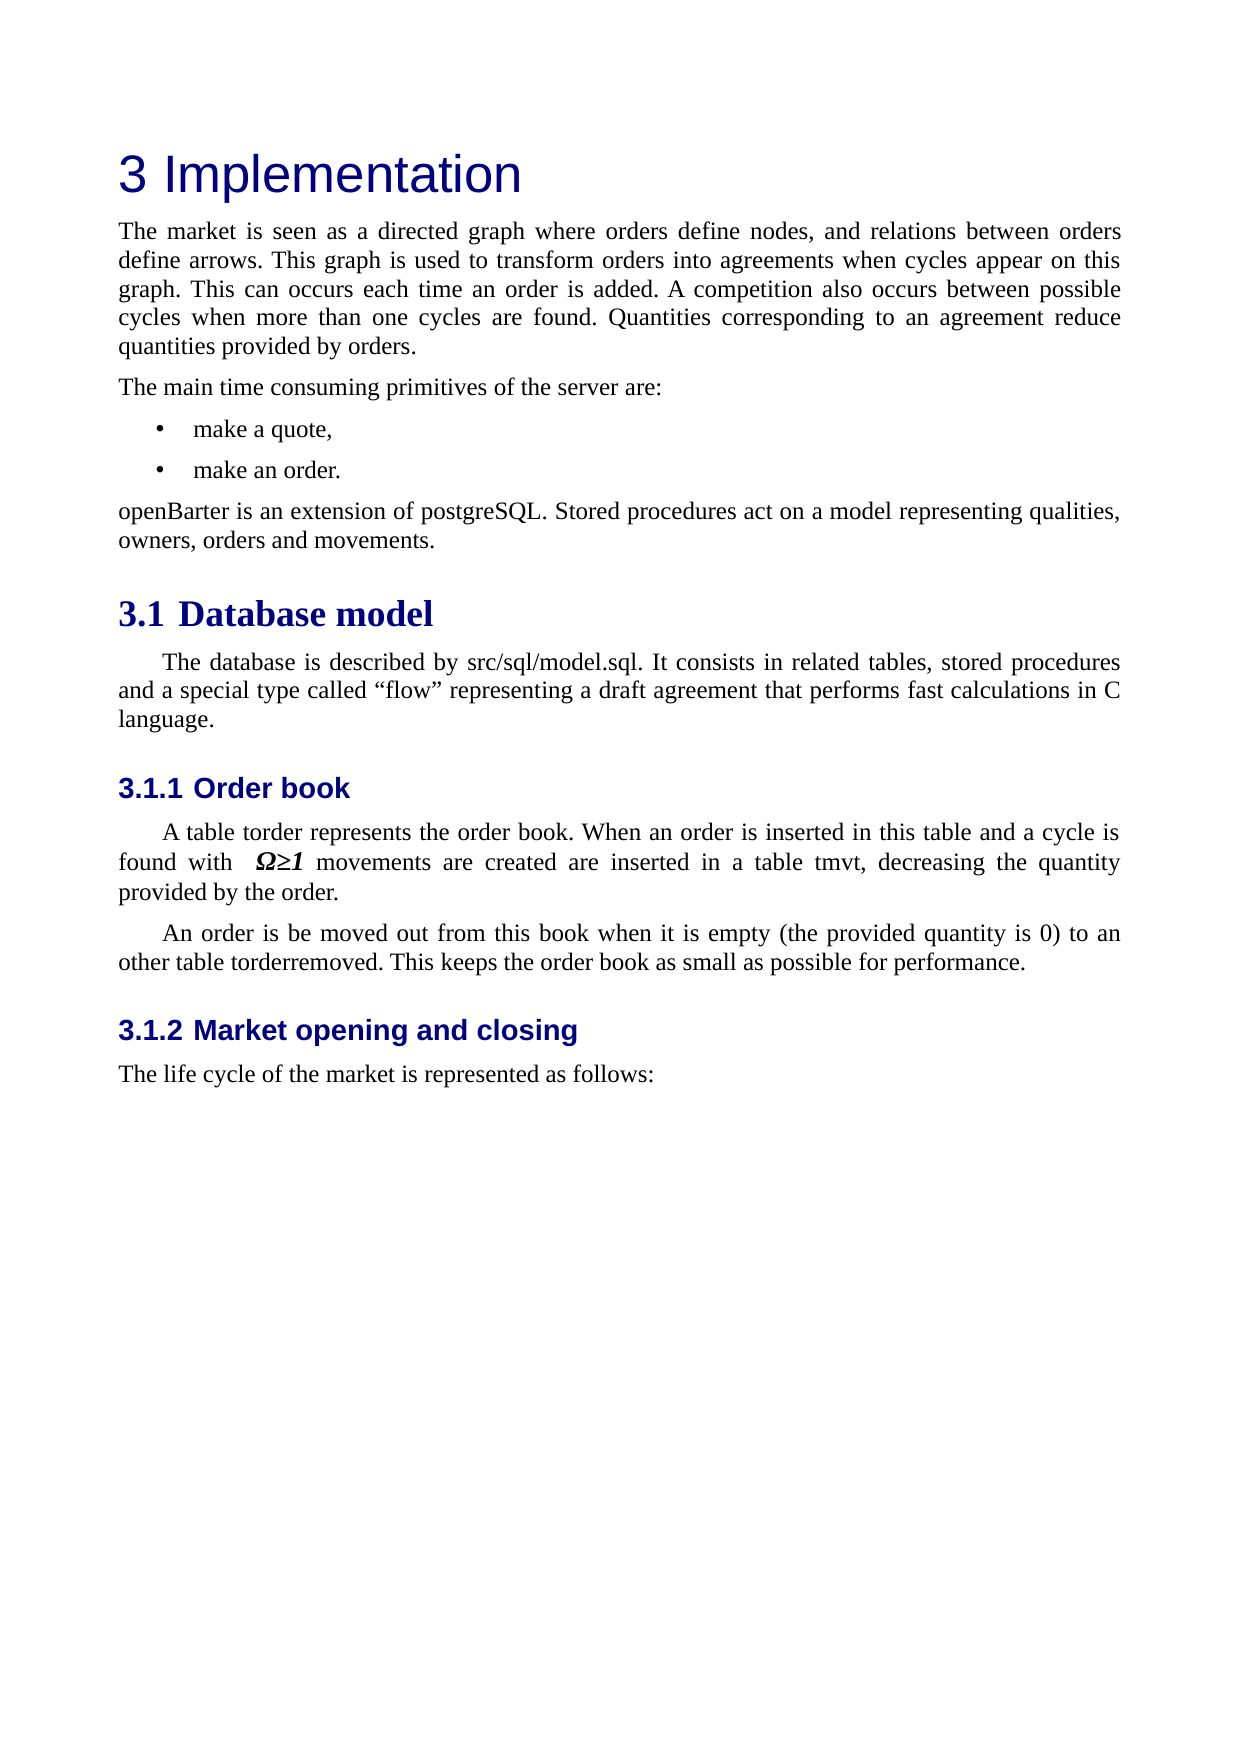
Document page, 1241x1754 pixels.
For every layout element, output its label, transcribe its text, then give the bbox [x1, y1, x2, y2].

text An order is be moved out from this book when it is empty (the provided quantity is 0) to an other table torderremoved. This keeps the order book as small as possible for performance. [118, 918, 1122, 975]
list make a quote, [156, 414, 1122, 442]
subtitle Database model [118, 591, 1122, 634]
list make an order. [156, 455, 1122, 484]
subtitle Order book [118, 771, 1122, 804]
text The market is seen as a directed graph where orders define nodes, and relations between orders define arrows. This graph is used to transform orders into agreements when cycles appear on this graph. This can occurs each time an order is added. A competition also occurs between possible cycles when more than one cycles are found. Quantities corresponding to an agreement reduce quantities provided by orders. [118, 216, 1122, 360]
subtitle Implementation [118, 143, 1122, 204]
text A table torder represents the order book. When an order is inserted in this table and a cycle is found with Ω≥1 movements are created are inserted in a table tmvt, decreasing the quantity provided by the order. [118, 817, 1122, 905]
subtitle Market opening and closing [118, 1013, 1122, 1046]
text The life cycle of the market is represented as follows: [118, 1059, 1122, 1088]
text The database is described by src/sql/model.sql. It consists in related tables, stored procedures and a special type called “flow” representing a draft agreement that performs fast calculations in C language. [118, 647, 1122, 733]
text The main time consuming primitives of the server are: [118, 372, 1122, 401]
list openBarter is an extension of postgreSQL. Stored procedures act on a model representing qualities, owners, orders and movements. [118, 496, 1122, 554]
